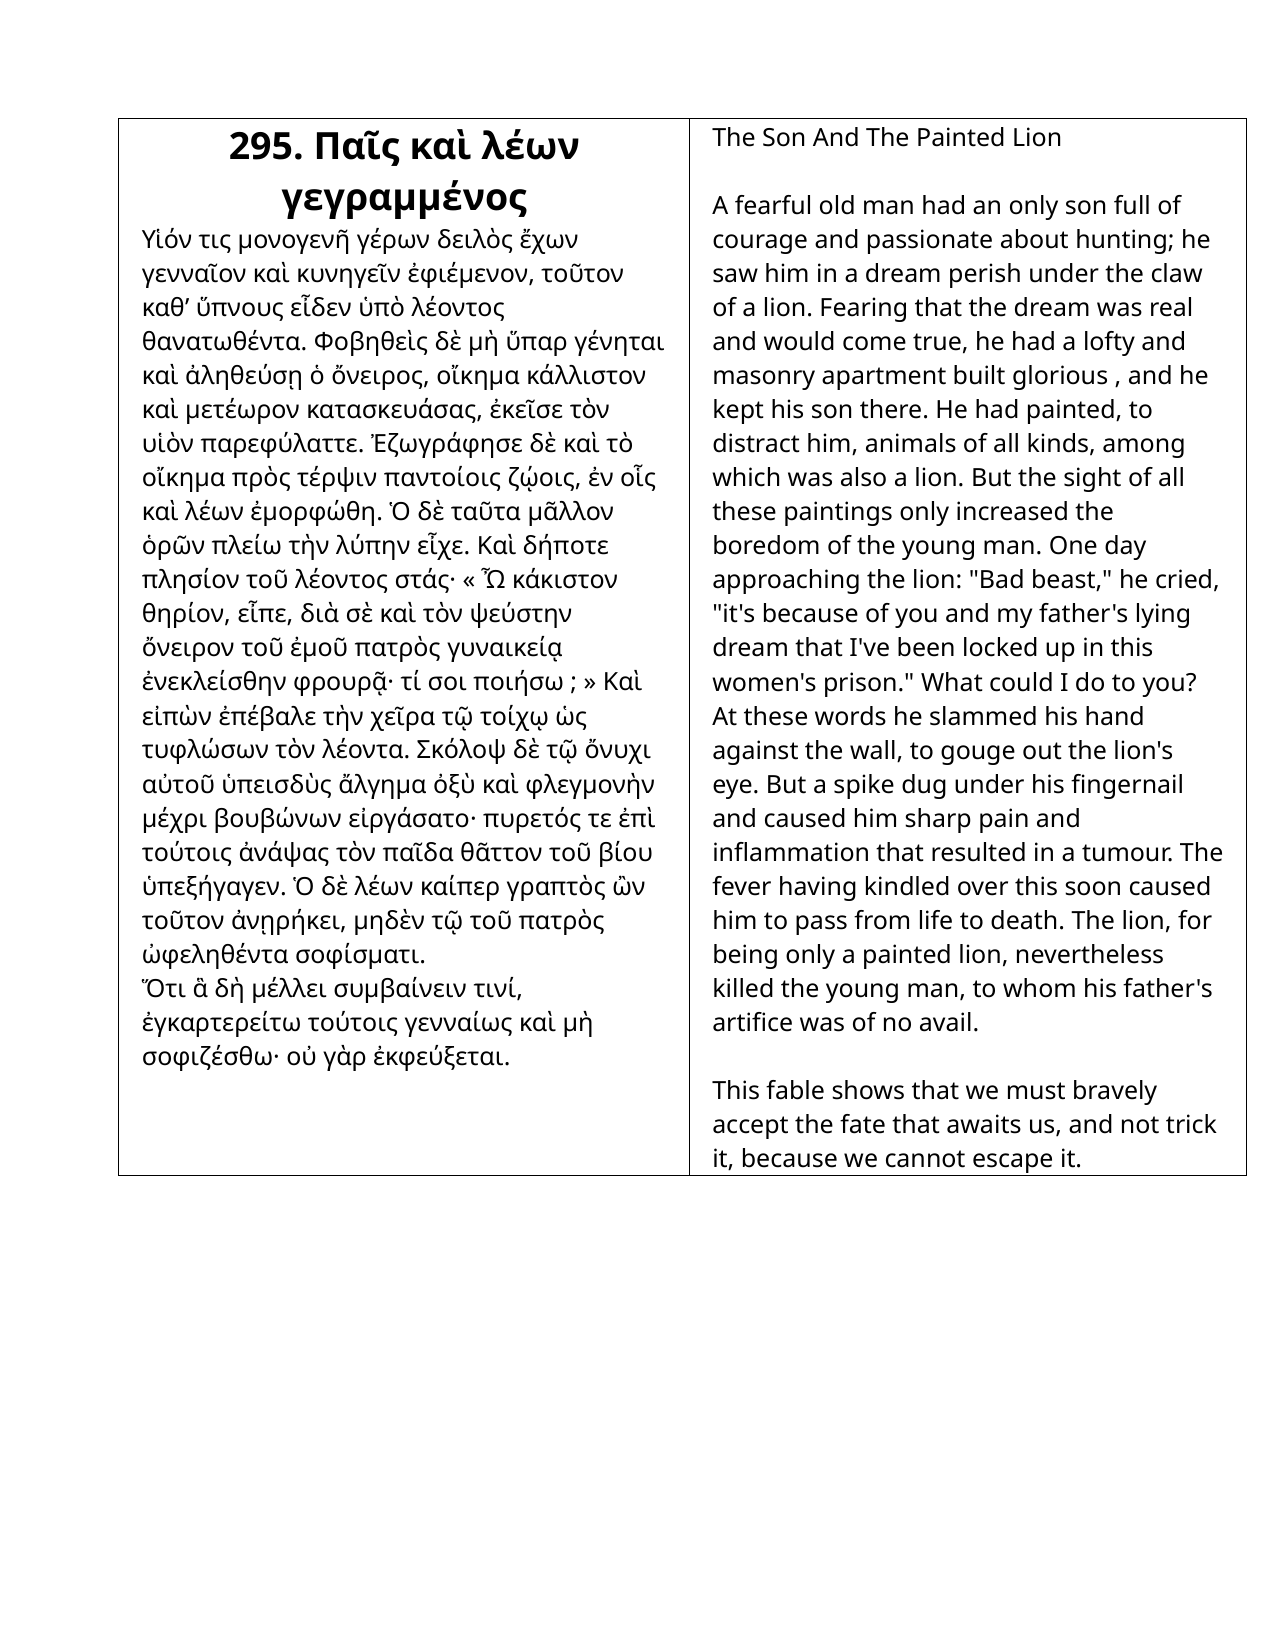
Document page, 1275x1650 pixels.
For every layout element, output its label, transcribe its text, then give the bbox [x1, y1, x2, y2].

table_cell The Son And The Painted Lion A fearful old man had an only son full of courage and passionate about hunting; he saw him in a dream perish under the claw of a lion. Fearing that the dream was real and would come true, he had a lofty and masonry apartment built glorious , and he kept his son there. He had painted, to distract him, animals of all kinds, among which was also a lion. But the sight of all these paintings only increased the boredom of the young man. One day approaching the lion: "Bad beast," he cried, "it's because of you and my father's lying dream that I've been locked up in this women's prison." What could I do to you? At these words he slammed his hand against the wall, to gouge out the lion's eye. But a spike dug under his fingernail and caused him sharp pain and inflammation that resulted in a tumour. The fever having kindled over this soon caused him to pass from life to death. The lion, for being only a painted lion, nevertheless killed the young man, to whom his father's artifice was of no avail. This fable shows that we must bravely accept the fate that awaits us, and not trick it, because we cannot escape it. [690, 119, 1246, 1175]
table_cell 295. Παῖς καὶ λέων γεγραμμένος Υἱόν τις μονογενῆ γέρων δειλὸς ἔχων γενναῖον καὶ κυνηγεῖν ἐφιέμενον, τοῦτον καθ’ ὕπνους εἶδεν ὑπὸ λέοντος θανατωθέντα. Φοβηθεὶς δὲ μὴ ὕπαρ γένηται καὶ ἀληθεύσῃ ὁ ὄνειρος, οἴκημα κάλλιστον καὶ μετέωρον κατασκευάσας, ἐκεῖσε τὸν υἱὸν παρεφύλαττε. Ἐζωγράφησε δὲ καὶ τὸ οἴκημα πρὸς τέρψιν παντοίοις ζῴοις, ἐν οἷς καὶ λέων ἐμορφώθη. Ὁ δὲ ταῦτα μᾶλλον ὁρῶν πλείω τὴν λύπην εἶχε. Καὶ δήποτε πλησίον τοῦ λέοντος στάς· « Ὦ κάκιστον θηρίον, εἶπε, διὰ σὲ καὶ τὸν ψεύστην ὄνειρον τοῦ ἐμοῦ πατρὸς γυναικείᾳ ἐνεκλείσθην φρουρᾷ· τί σοι ποιήσω ; » Καὶ εἰπὼν ἐπέβαλε τὴν χεῖρα τῷ τοίχῳ ὡς τυφλώσων τὸν λέοντα. Σκόλοψ δὲ τῷ ὄνυχι αὐτοῦ ὑπεισδὺς ἄλγημα ὀξὺ καὶ φλεγμονὴν μέχρι βουβώνων εἰργάσατο· πυρετός τε ἐπὶ τούτοις ἀνάψας τὸν παῖδα θᾶττον τοῦ βίου ὑπεξήγαγεν. Ὁ δὲ λέων καίπερ γραπτὸς ὢν τοῦτον ἀνῃρήκει, μηδὲν τῷ τοῦ πατρὸς ὠφεληθέντα σοφίσματι. Ὅτι ἃ δὴ μέλλει συμβαίνειν τινί, ἐγκαρτερείτω τούτοις γενναίως καὶ μὴ σοφιζέσθω· οὐ γὰρ ἐκφεύξεται. [119, 119, 689, 1175]
